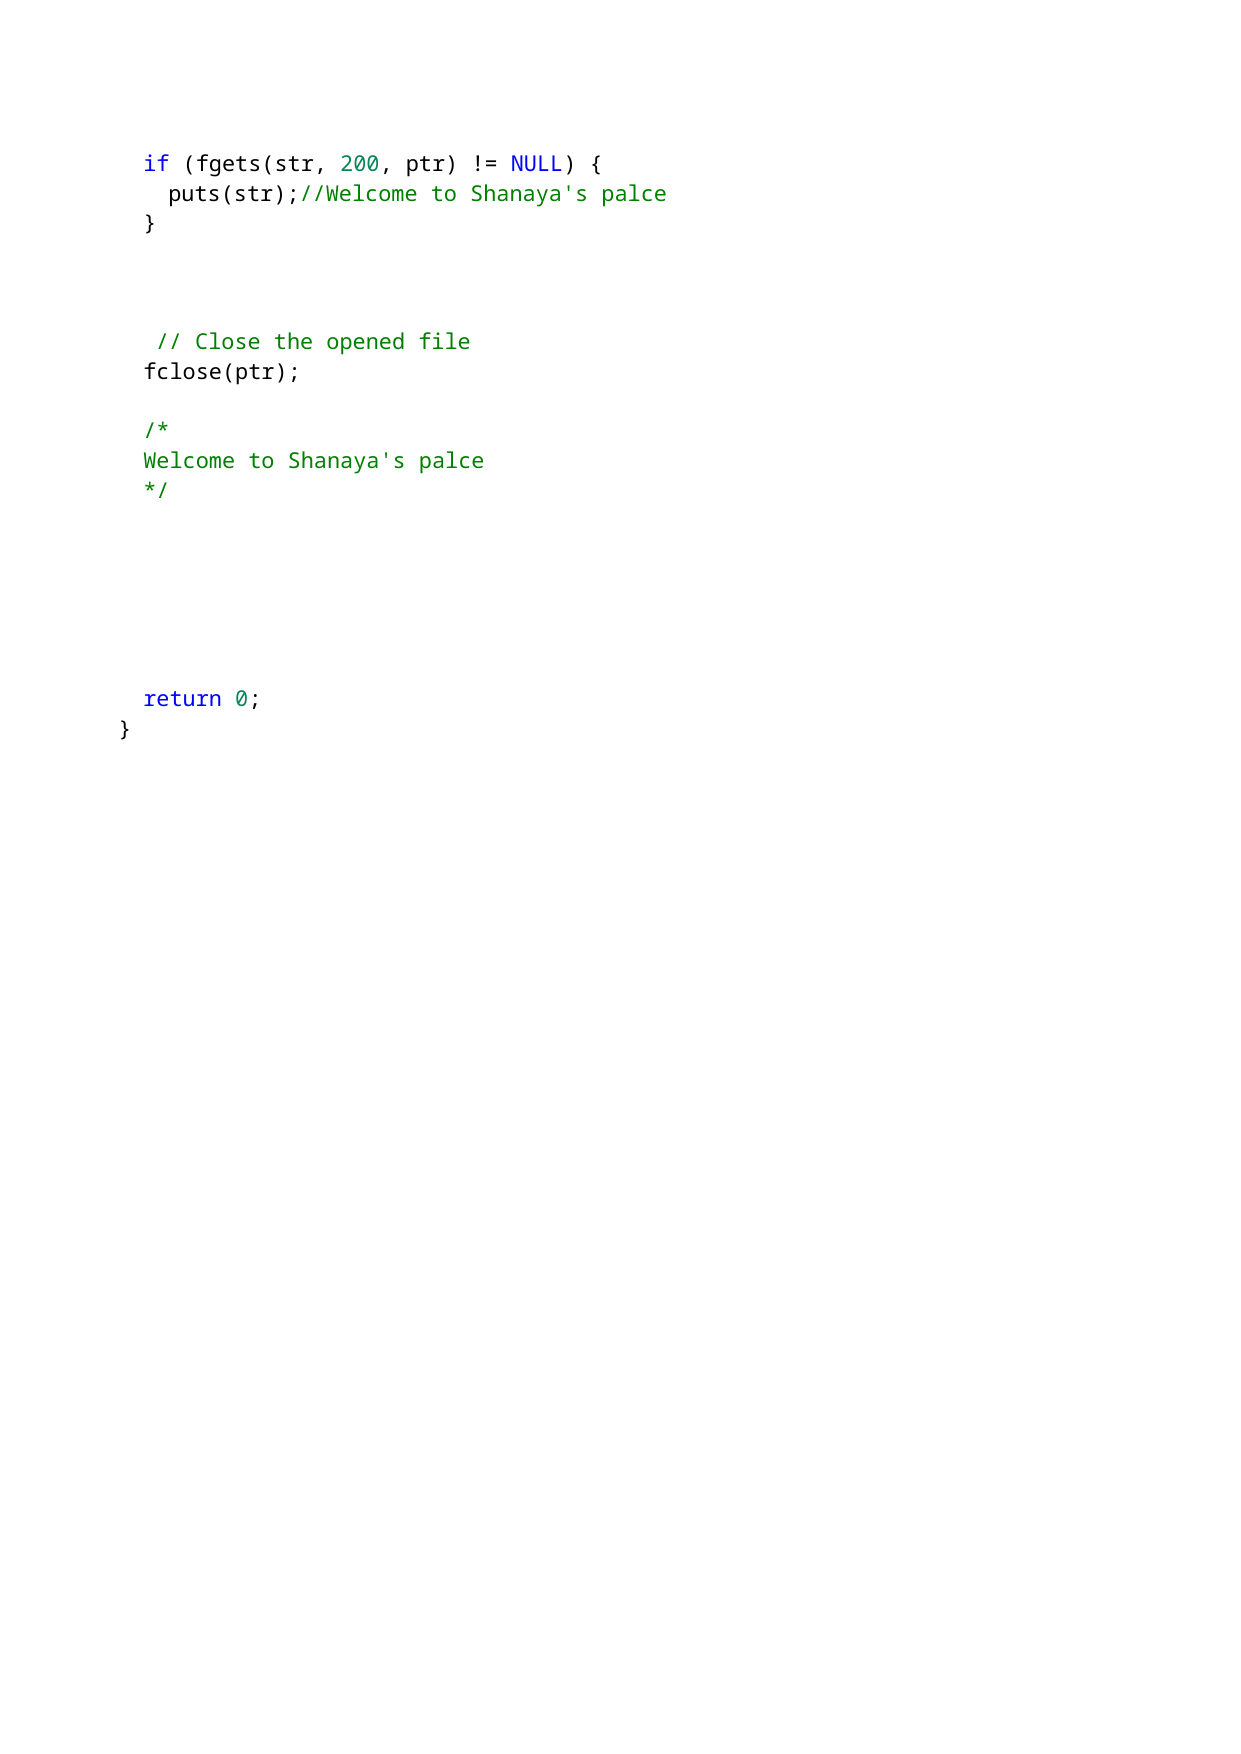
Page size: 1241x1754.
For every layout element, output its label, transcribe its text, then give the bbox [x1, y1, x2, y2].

text } [118, 713, 1122, 743]
text if (fgets(str, 200, ptr) != NULL) { [118, 148, 1122, 178]
text return 0; [118, 683, 1122, 713]
text fclose(ptr); [118, 356, 1122, 386]
text Welcome to Shanaya's palce [118, 445, 1122, 475]
text */ [118, 475, 1122, 505]
text } [118, 207, 1122, 237]
text puts(str);//Welcome to Shanaya's palce [118, 178, 1122, 207]
text // Close the opened file [118, 326, 1122, 356]
text /* [118, 416, 1122, 445]
